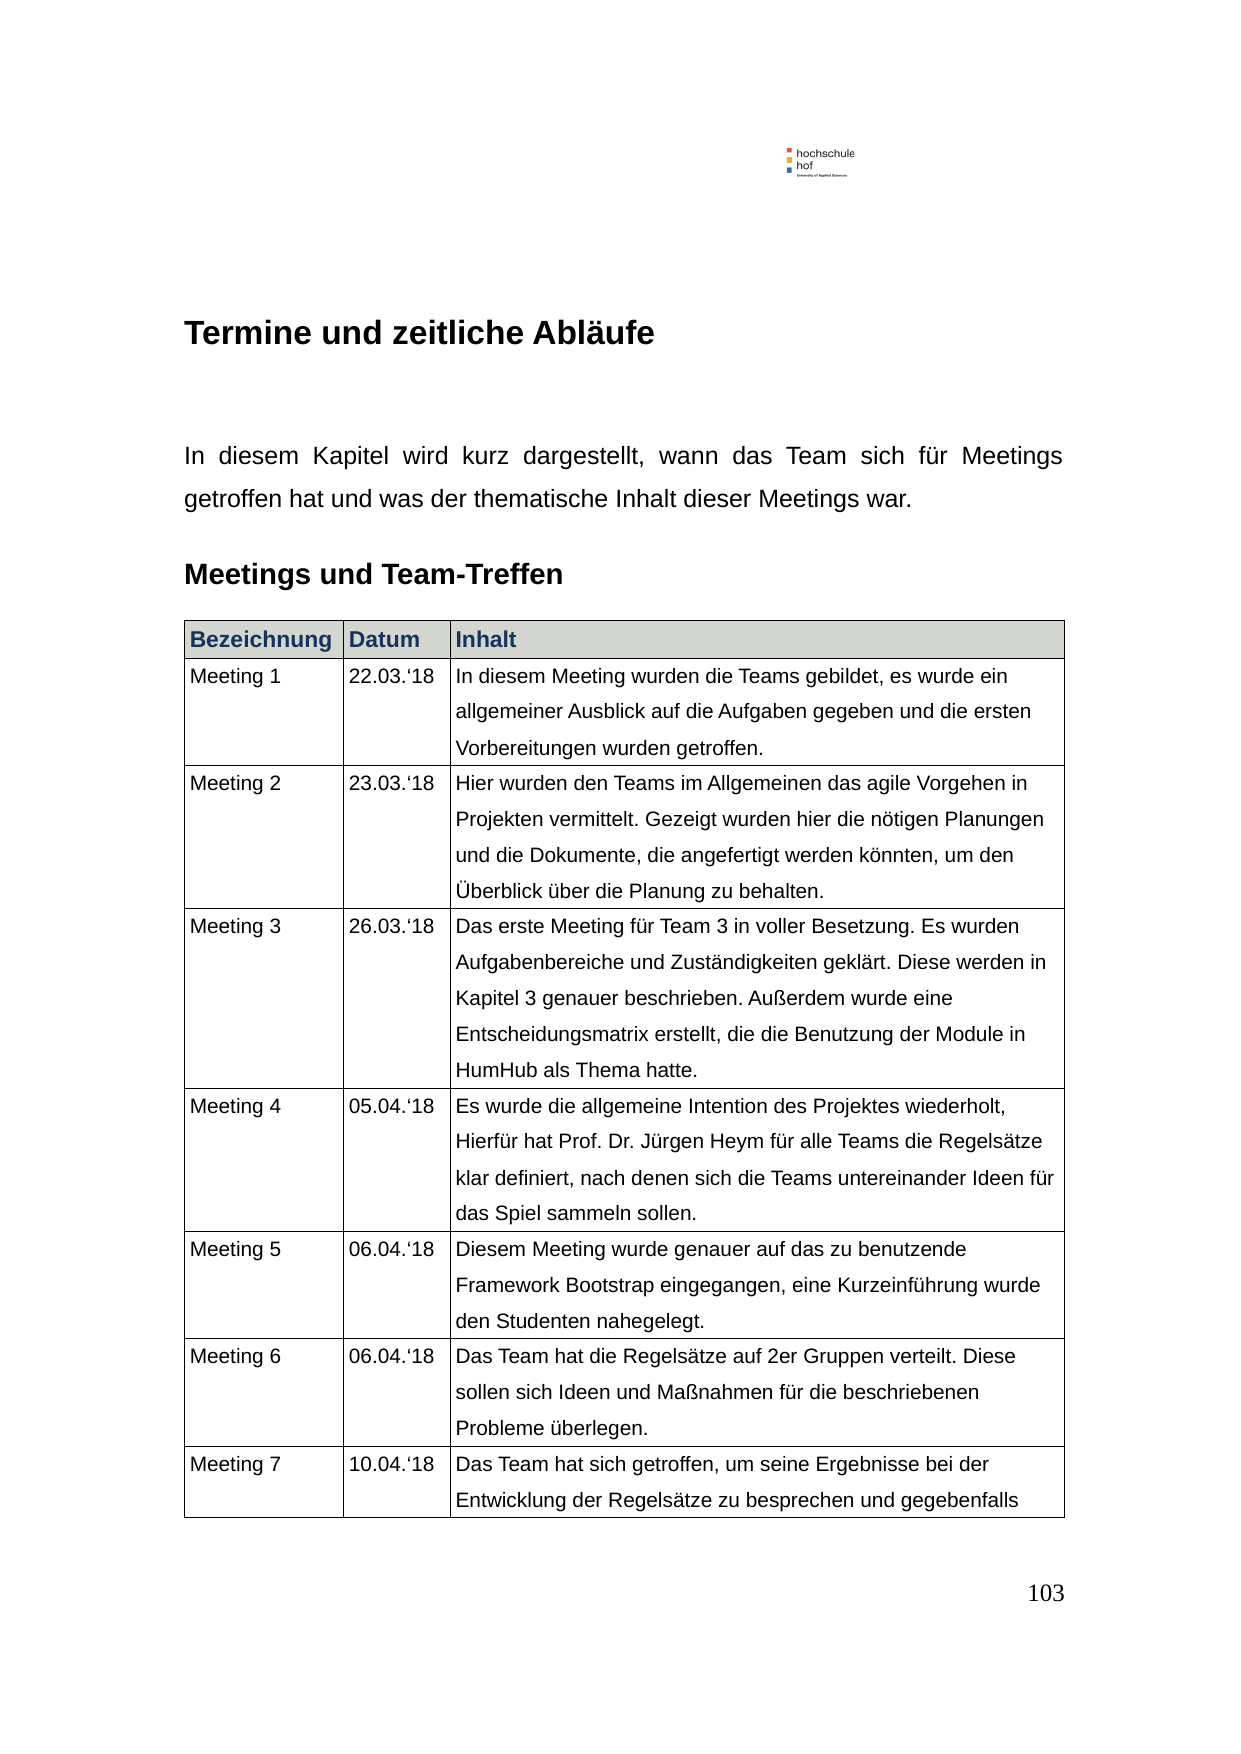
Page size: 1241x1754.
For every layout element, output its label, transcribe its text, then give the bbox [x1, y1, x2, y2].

subtitle Meetings und Team-Treffen [184, 557, 1064, 590]
table_cell In diesem Meeting wurden die Teams gebildet, es wurde ein allgemeiner Ausblick auf die Aufgaben gegeben und die ersten Vorbereitungen wurden getroffen. [451, 659, 1064, 765]
table_cell Meeting 2 [185, 766, 343, 908]
table_cell 05.04.‘18 [344, 1089, 450, 1231]
table_header Inhalt [451, 621, 1064, 658]
table_cell Meeting 1 [185, 659, 343, 765]
table_cell Hier wurden den Teams im Allgemeinen das agile Vorgehen in Projekten vermittelt. Gezeigt wurden hier die nötigen Planungen und die Dokumente, die angefertigt werden könnten, um den Überblick über die Planung zu behalten. [451, 766, 1064, 908]
table_cell 10.04.‘18 [344, 1447, 450, 1517]
table_cell 26.03.‘18 [344, 909, 450, 1088]
picture [786, 148, 855, 177]
table_cell 06.04.‘18 [344, 1232, 450, 1338]
table_cell Diesem Meeting wurde genauer auf das zu benutzende Framework Bootstrap eingegangen, eine Kurzeinführung wurde den Studenten nahegelegt. [451, 1232, 1064, 1338]
table_cell Meeting 7 [185, 1447, 343, 1517]
table_cell 22.03.‘18 [344, 659, 450, 765]
table_cell Das erste Meeting für Team 3 in voller Besetzung. Es wurden Aufgabenbereiche und Zuständigkeiten geklärt. Diese werden in Kapitel 3 genauer beschrieben. Außerdem wurde eine Entscheidungsmatrix erstellt, die die Benutzung der Module in HumHub als Thema hatte. [451, 909, 1064, 1088]
text In diesem Kapitel wird kurz dargestellt, wann das Team sich für Meetings getroffen hat und was der thematische Inhalt dieser Meetings war. [184, 441, 1064, 513]
table_cell Meeting 5 [185, 1232, 343, 1338]
table_cell 06.04.‘18 [344, 1339, 450, 1446]
table_cell 23.03.‘18 [344, 766, 450, 908]
table_cell Meeting 4 [185, 1089, 343, 1231]
table_cell Meeting 3 [185, 909, 343, 1088]
table_cell Das Team hat sich getroffen, um seine Ergebnisse bei der Entwicklung der Regelsätze zu besprechen und gegebenfalls [451, 1447, 1064, 1517]
subtitle Termine und zeitliche Abläufe [184, 313, 1064, 352]
table_header Bezeichnung [185, 621, 343, 658]
table_header Datum [344, 621, 450, 658]
table_cell Meeting 6 [185, 1339, 343, 1446]
table_cell Das Team hat die Regelsätze auf 2er Gruppen verteilt. Diese sollen sich Ideen und Maßnahmen für die beschriebenen Probleme überlegen. [451, 1339, 1064, 1446]
table_cell Es wurde die allgemeine Intention des Projektes wiederholt, Hierfür hat Prof. Dr. Jürgen Heym für alle Teams die Regelsätze klar definiert, nach denen sich die Teams untereinander Ideen für das Spiel sammeln sollen. [451, 1089, 1064, 1231]
